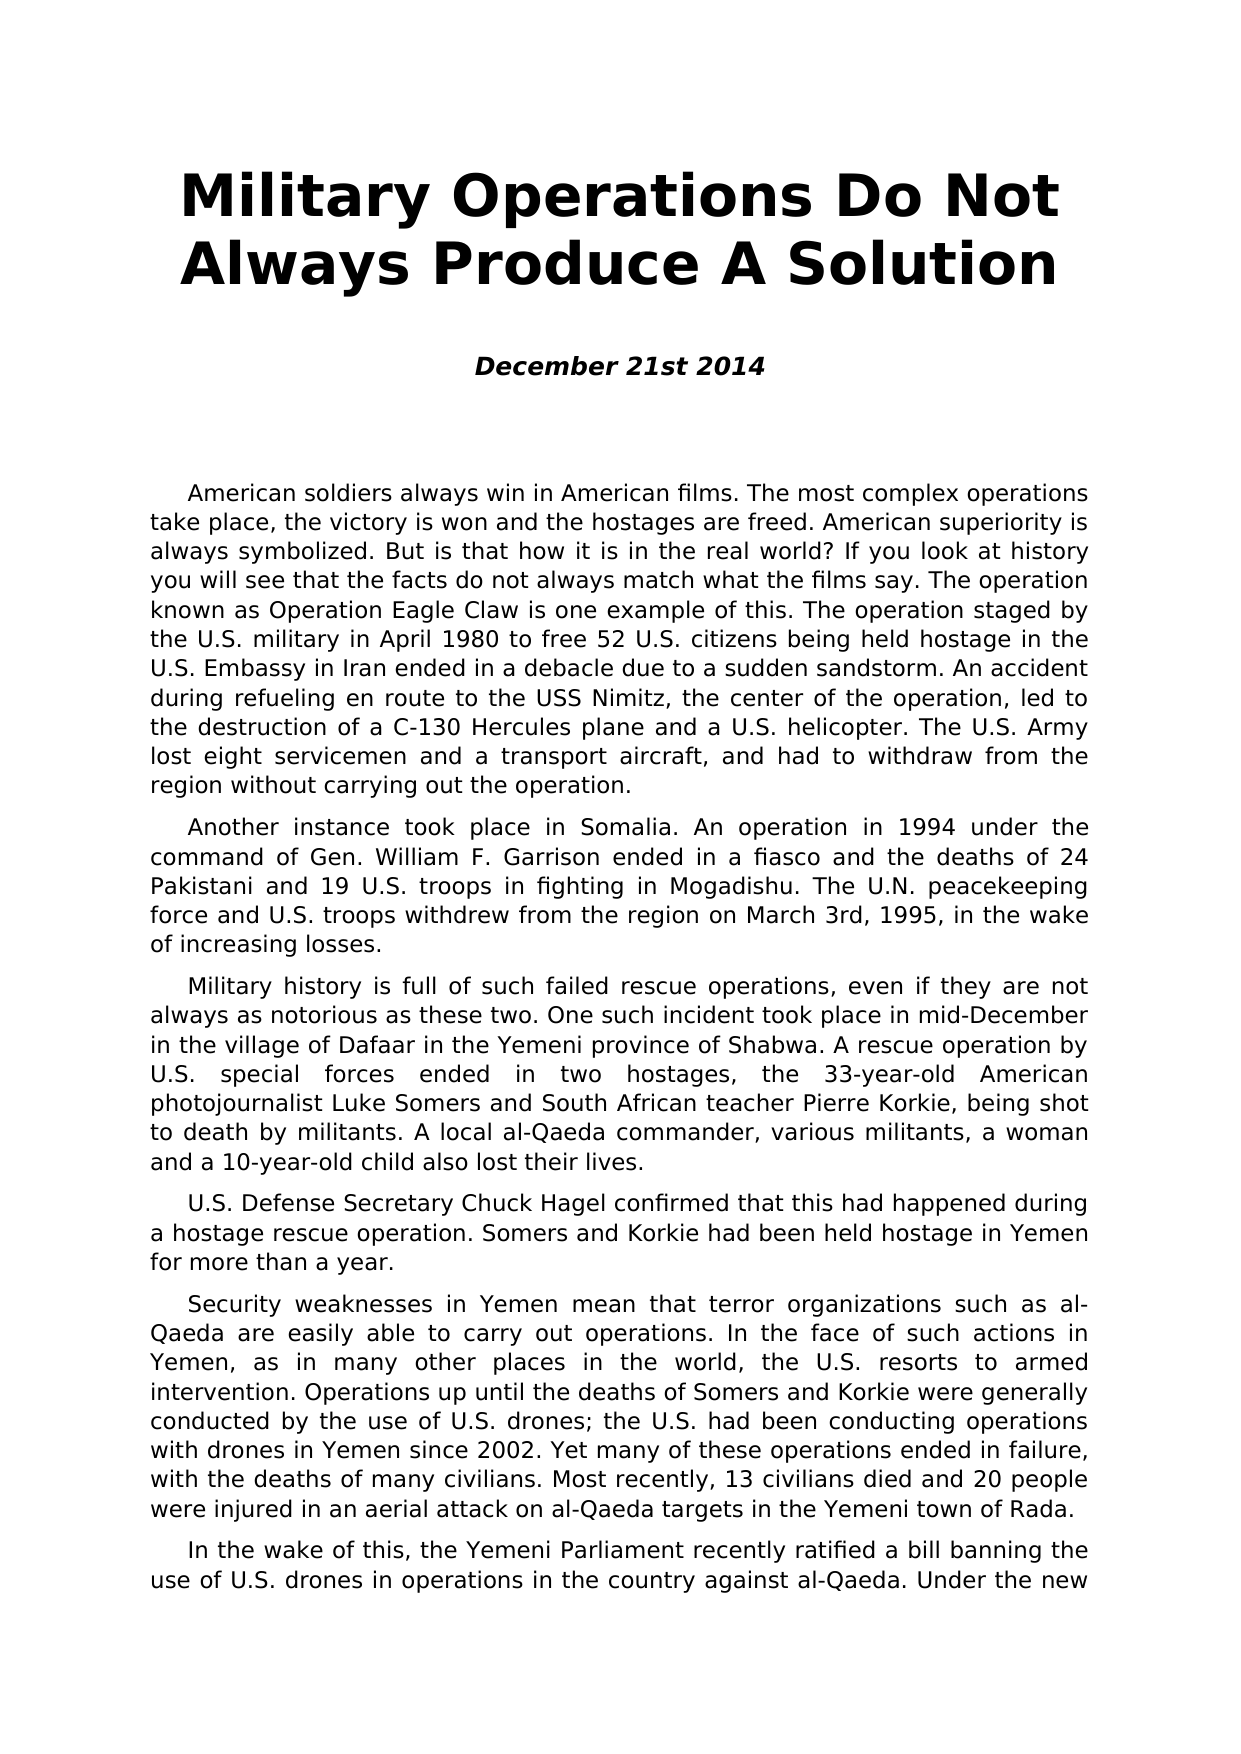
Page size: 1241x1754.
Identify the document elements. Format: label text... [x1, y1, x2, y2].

text American soldiers always win in American films. The most complex operations take place, the victory is won and the hostages are freed. American superiority is always symbolized. But is that how it is in the real world? If you look at history you will see that the facts do not always match what the films say. The operation known as Operation Eagle Claw is one example of this. The operation staged by the U.S. military in April 1980 to free 52 U.S. citizens being held hostage in the U.S. Embassy in Iran ended in a debacle due to a sudden sandstorm. An accident during refueling en route to the USS Nimitz, the center of the operation, led to the destruction of a C-130 Hercules plane and a U.S. helicopter. The U.S. Army lost eight servicemen and a transport aircraft, and had to withdraw from the region without carrying out the operation. [150, 480, 1090, 799]
text Military history is full of such failed rescue operations, even if they are not always as notorious as these two. One such incident took place in mid-December in the village of Dafaar in the Yemeni province of Shabwa. A rescue operation by U.S. special forces ended in two hostages, the 33-year-old American photojournalist Luke Somers and South African teacher Pierre Korkie, being shot to death by militants. A local al-Qaeda commander, various militants, a woman and a 10-year-old child also lost their lives. [150, 973, 1090, 1176]
text December 21st 2014 [150, 353, 1090, 382]
text Another instance took place in Somalia. An operation in 1994 under the command of Gen. William F. Garrison ended in a fiasco and the deaths of 24 Pakistani and 19 U.S. troops in fighting in Mogadishu. The U.N. peacekeeping force and U.S. troops withdrew from the region on March 3rd, 1995, in the wake of increasing losses. [150, 814, 1090, 958]
text U.S. Defense Secretary Chuck Hagel confirmed that this had happened during a hostage rescue operation. Somers and Korkie had been held hostage in Yemen for more than a year. [150, 1191, 1090, 1276]
subtitle Military Operations Do Not Always Produce A Solution [150, 162, 1090, 298]
text Security weaknesses in Yemen mean that terror organizations such as al-Qaeda are easily able to carry out operations. In the face of such actions in Yemen, as in many other places in the world, the U.S. resorts to armed intervention. Operations up until the deaths of Somers and Korkie were generally conducted by the use of U.S. drones; the U.S. had been conducting operations with drones in Yemen since 2002. Yet many of these operations ended in failure, with the deaths of many civilians. Most recently, 13 civilians died and 20 people were injured in an aerial attack on al-Qaeda targets in the Yemeni town of Rada. [150, 1291, 1090, 1522]
text In the wake of this, the Yemeni Parliament recently ratified a bill banning the use of U.S. drones in operations in the country against al-Qaeda. Under the new [150, 1538, 1090, 1593]
